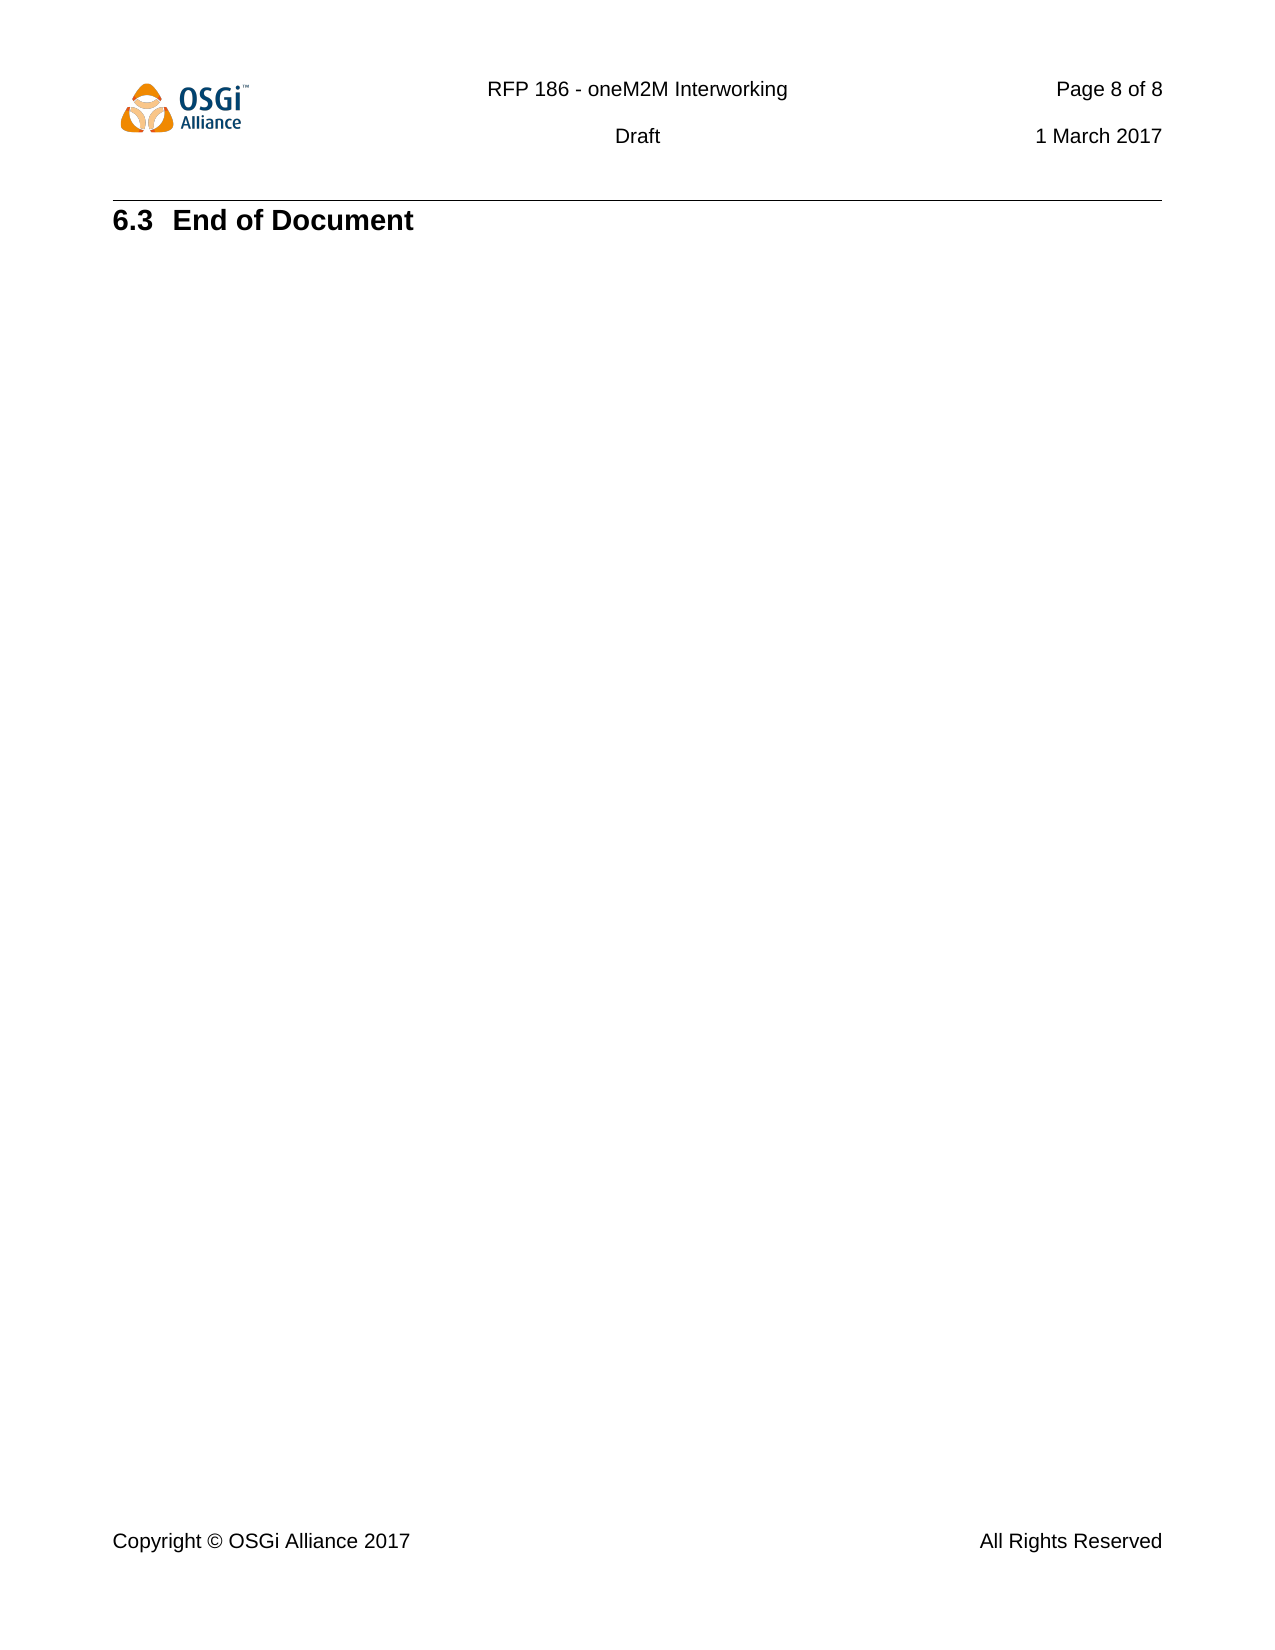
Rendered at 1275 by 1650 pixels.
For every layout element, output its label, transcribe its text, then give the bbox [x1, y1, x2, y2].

subtitle End of Document [112, 201, 1162, 236]
picture [113, 76, 257, 140]
